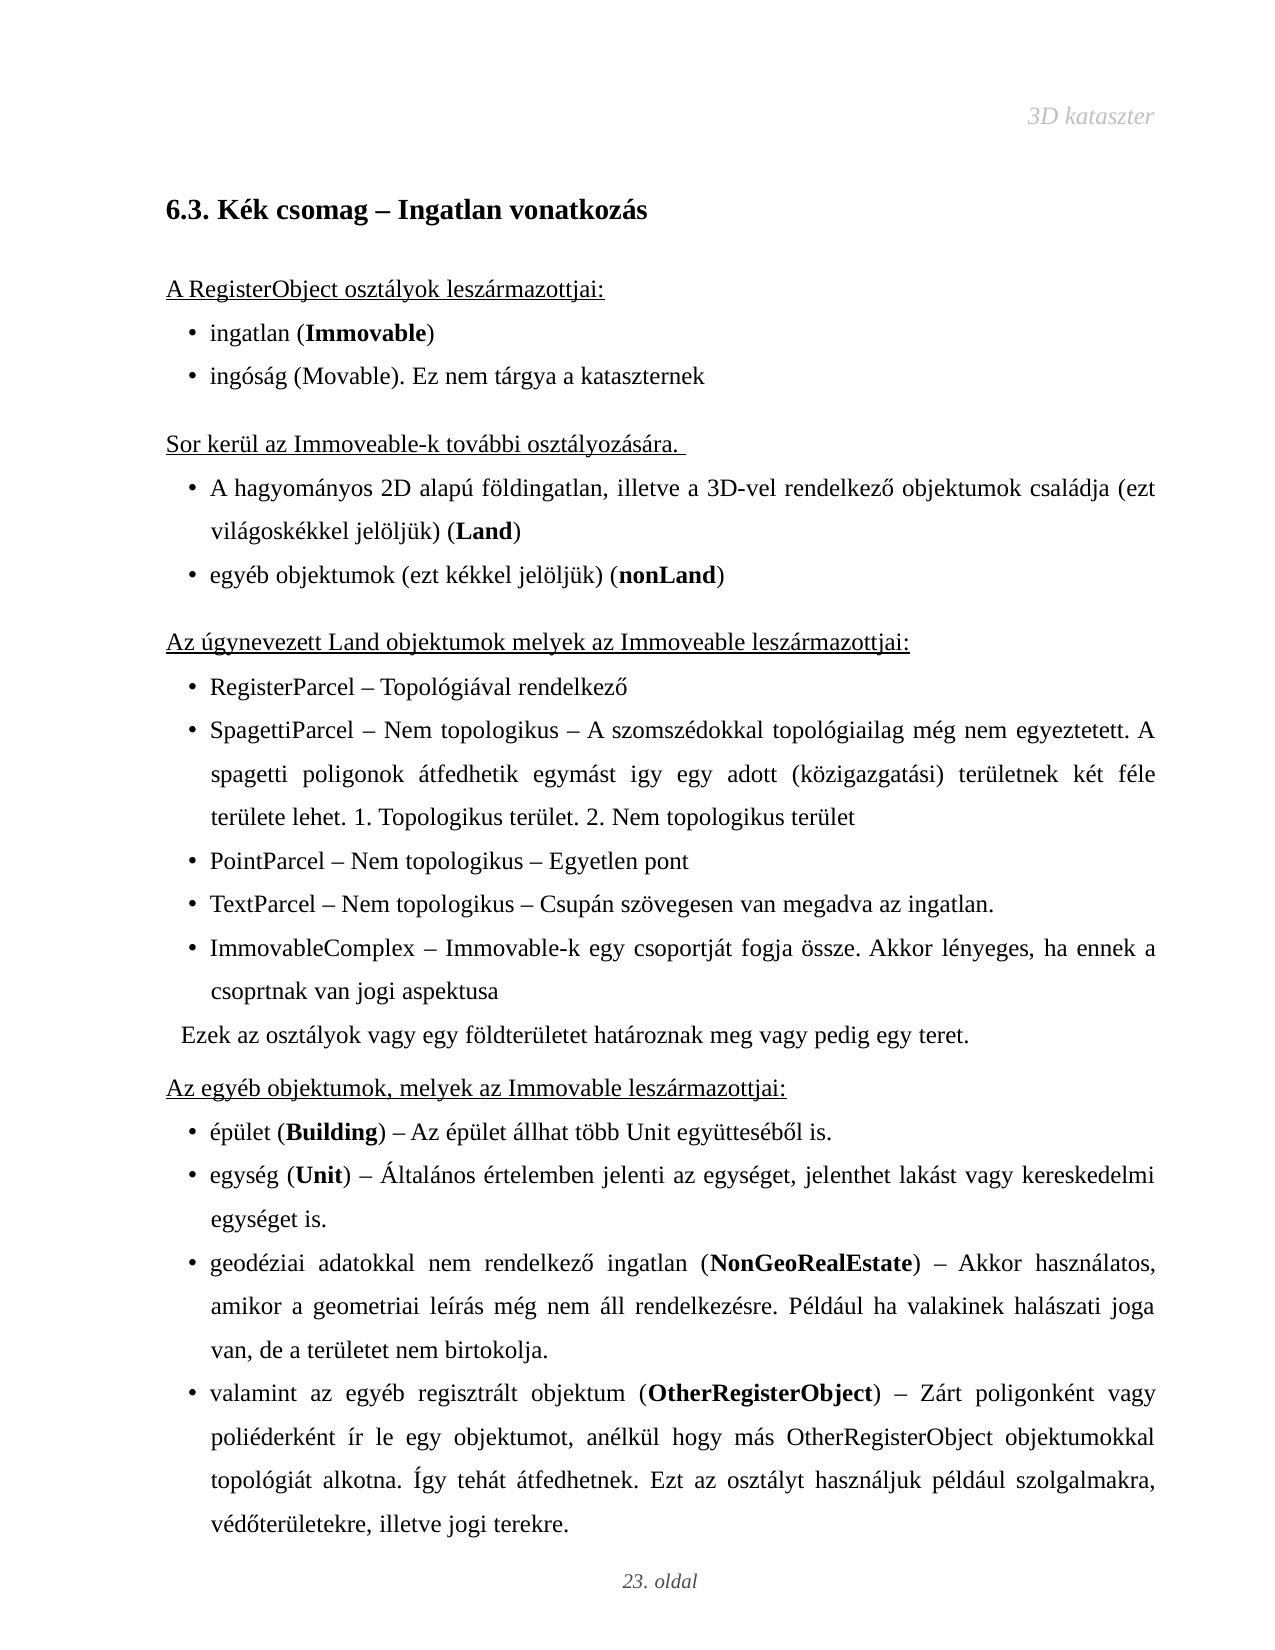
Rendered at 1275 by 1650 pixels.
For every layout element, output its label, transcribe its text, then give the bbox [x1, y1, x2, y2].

list RegisterParcel – Topológiával rendelkező [188, 671, 1156, 700]
list egység (Unit) – Általános értelemben jelenti az egységet, jelenthet lakást vagy kereskedelmi egységet is. [188, 1160, 1156, 1233]
list egyéb objektumok (ezt kékkel jelöljük) (nonLand) [188, 560, 1156, 589]
list geodéziai adatokkal nem rendelkező ingatlan (NonGeoRealEstate) – Akkor használatos, amikor a geometriai leírás még nem áll rendelkezésre. Például ha valakinek halászati joga van, de a területet nem birtokolja. [188, 1247, 1156, 1363]
list TextParcel – Nem topologikus – Csupán szövegesen van megadva az ingatlan. [188, 889, 1156, 918]
list SpagettiParcel – Nem topologikus – A szomszédokkal topológiailag még nem egyeztetett. A spagetti poligonok átfedhetik egymást igy egy adott (közigazgatási) területnek két féle területe lehet. 1. Topologikus terület. 2. Nem topologikus terület [188, 715, 1156, 831]
list épület (Building) – Az épület állhat több Unit együtteséből is. [188, 1117, 1156, 1146]
list PointParcel – Nem topologikus – Egyetlen pont [188, 846, 1156, 874]
list A hagyományos 2D alapú földingatlan, illetve a 3D-vel rendelkező objektumok családja (ezt világoskékkel jelöljük) (Land) [188, 473, 1156, 545]
list ingóság (Movable). Ez nem tárgya a kataszternek [188, 361, 1156, 390]
list ingatlan (Immovable) [188, 318, 1156, 347]
text Sor kerül az Immoveable-k további osztályozására. [166, 429, 1156, 458]
subtitle Kék csomag – Ingatlan vonatkozás [166, 192, 1156, 226]
text Az úgynevezett Land objektumok melyek az Immoveable leszármazottjai: [166, 627, 1156, 656]
list ImmovableComplex – Immovable-k egy csoportját fogja össze. Akkor lényeges, ha ennek a csoprtnak van jogi aspektusa [188, 933, 1156, 1005]
text Ezek az osztályok vagy egy földterületet határoznak meg vagy pedig egy teret. [166, 1020, 1156, 1049]
text Az egyéb objektumok, melyek az Immovable leszármazottjai: [166, 1073, 1156, 1102]
text A RegisterObject osztályok leszármazottjai: [166, 273, 1156, 303]
list valamint az egyéb regisztrált objektum (OtherRegisterObject) – Zárt poligonként vagy poliéderként ír le egy objektumot, anélkül hogy más OtherRegisterObject objektumokkal topológiát alkotna. Így tehát átfedhetnek. Ezt az osztályt használjuk például szolgalmakra, védőterületekre, illetve jogi terekre. [188, 1378, 1156, 1538]
